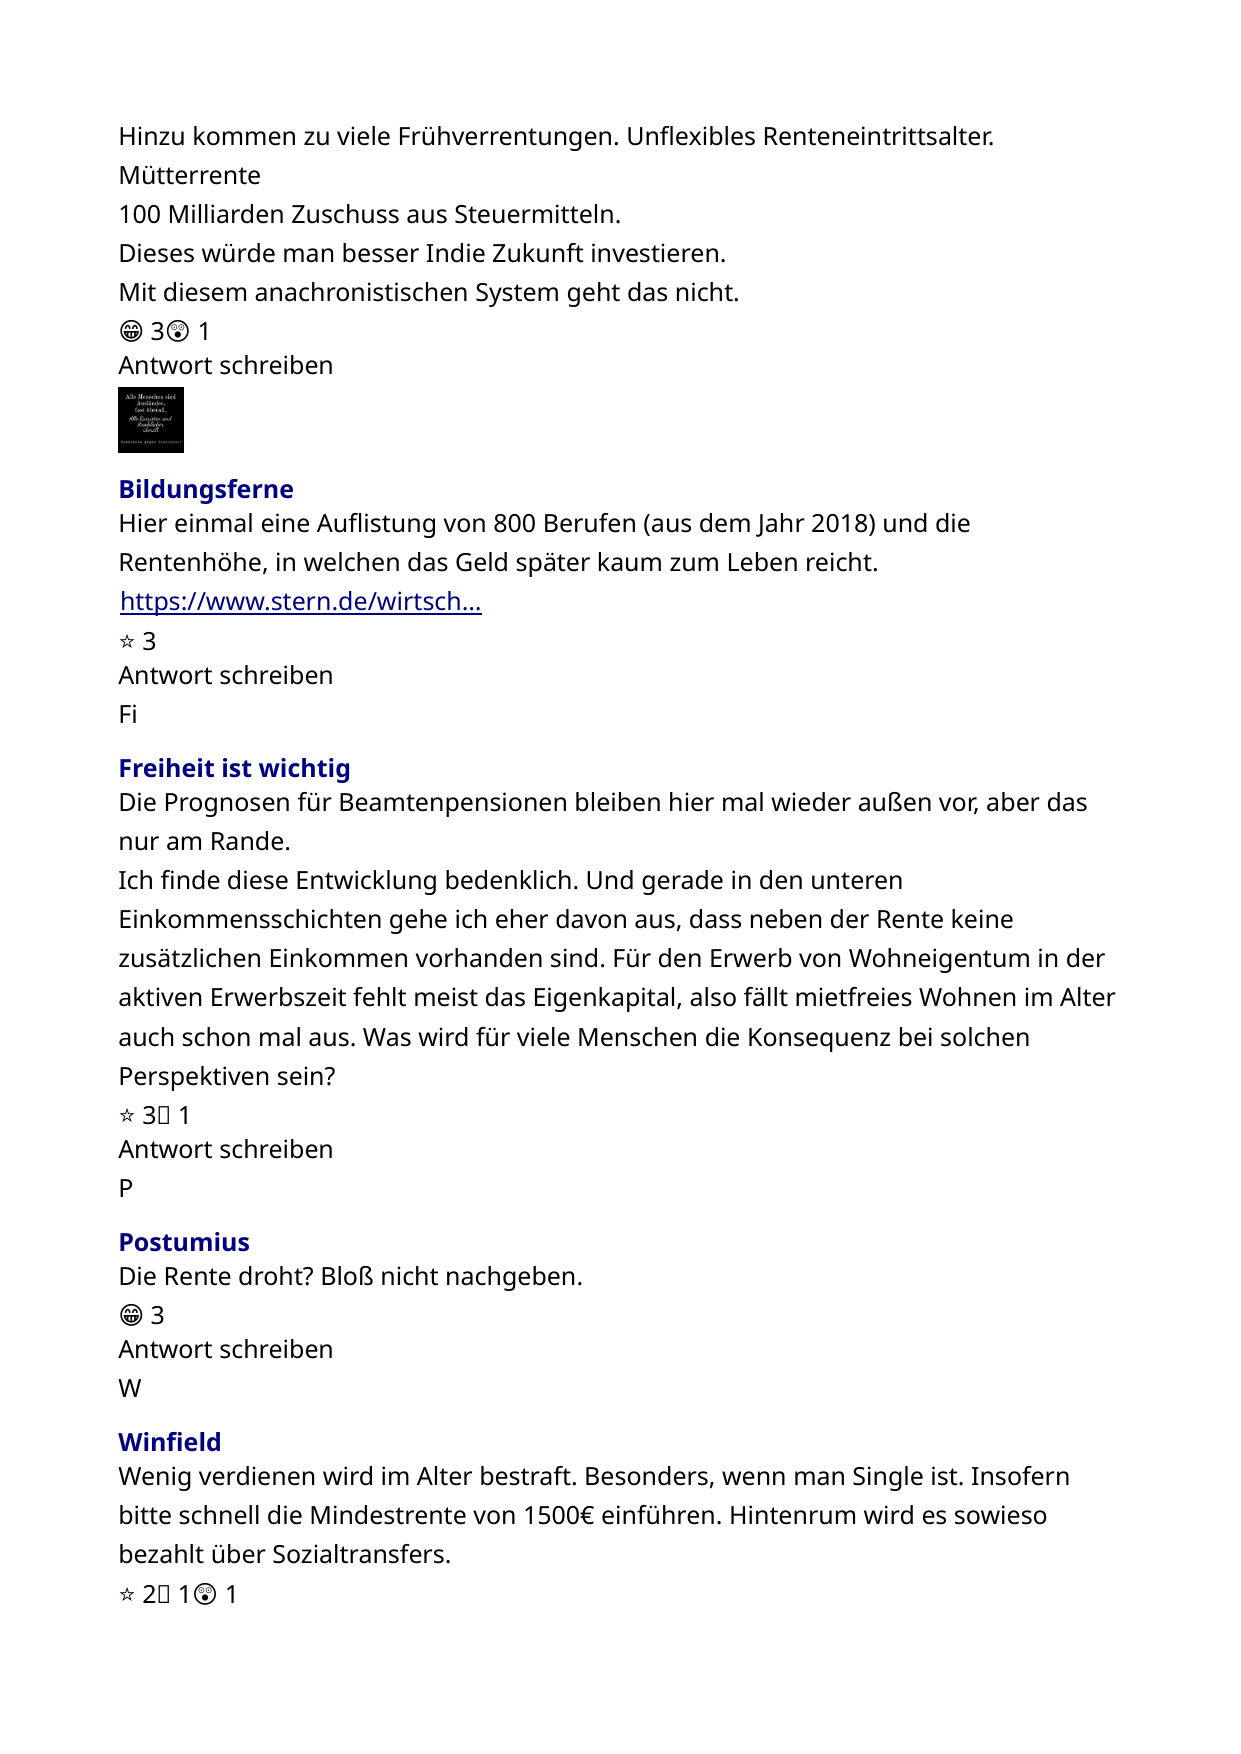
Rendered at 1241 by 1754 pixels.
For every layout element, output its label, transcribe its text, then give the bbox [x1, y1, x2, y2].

text Die Prognosen für Beamtenpensionen bleiben hier mal wieder außen vor, aber das nur am Rande. [118, 784, 1122, 857]
text Fi [118, 696, 1122, 731]
text Mit diesem anachronistischen System geht das nicht. [118, 275, 1122, 309]
text Wenig verdienen wird im Alter bestraft. Besonders, wenn man Single ist. Insofern bitte schnell die Mindestrente von 1500€ einführen. Hintenrum wird es sowieso bezahlt über Sozialtransfers. [118, 1459, 1122, 1571]
text Antwort schreiben [118, 657, 1122, 691]
text ⭐️ 3 [118, 623, 1122, 657]
text Antwort schreiben [118, 348, 1122, 382]
picture [118, 387, 184, 453]
text https://www.stern.de/wirtsch… [118, 584, 1122, 618]
text Antwort schreiben [118, 1332, 1122, 1366]
text 😁 3😲 1 [118, 314, 1122, 348]
subtitle Postumius [118, 1224, 1122, 1259]
text 100 Milliarden Zuschuss aus Steuermitteln. [118, 196, 1122, 231]
text Antwort schreiben [118, 1132, 1122, 1166]
text Hier einmal eine Auflistung von 800 Berufen (aus dem Jahr 2018) und die Rentenhöhe, in welchen das Geld später kaum zum Leben reicht. [118, 506, 1122, 579]
text 😁 3 [118, 1298, 1122, 1332]
subtitle Freiheit ist wichtig [118, 750, 1122, 784]
text W [118, 1371, 1122, 1405]
subtitle Winfield [118, 1425, 1122, 1459]
text ⭐️ 2🤨 1😲 1 [118, 1576, 1122, 1610]
text P [118, 1171, 1122, 1205]
text ⭐️ 3🤨 1 [118, 1098, 1122, 1132]
text Dieses würde man besser Indie Zukunft investieren. [118, 236, 1122, 270]
text Die Rente droht? Bloß nicht nachgeben. [118, 1259, 1122, 1293]
subtitle Bildungsferne [118, 472, 1122, 506]
text Ich finde diese Entwicklung bedenklich. Und gerade in den unteren Einkommensschichten gehe ich eher davon aus, dass neben der Rente keine zusätzlichen Einkommen vorhanden sind. Für den Erwerb von Wohneigentum in der aktiven Erwerbszeit fehlt meist das Eigenkapital, also fällt mietfreies Wohnen im Alter auch schon mal aus. Was wird für viele Menschen die Konsequenz bei solchen Perspektiven sein? [118, 863, 1122, 1092]
text Hinzu kommen zu viele Frühverrentungen. Unflexibles Renteneintrittsalter. Mütterrente [118, 118, 1122, 191]
